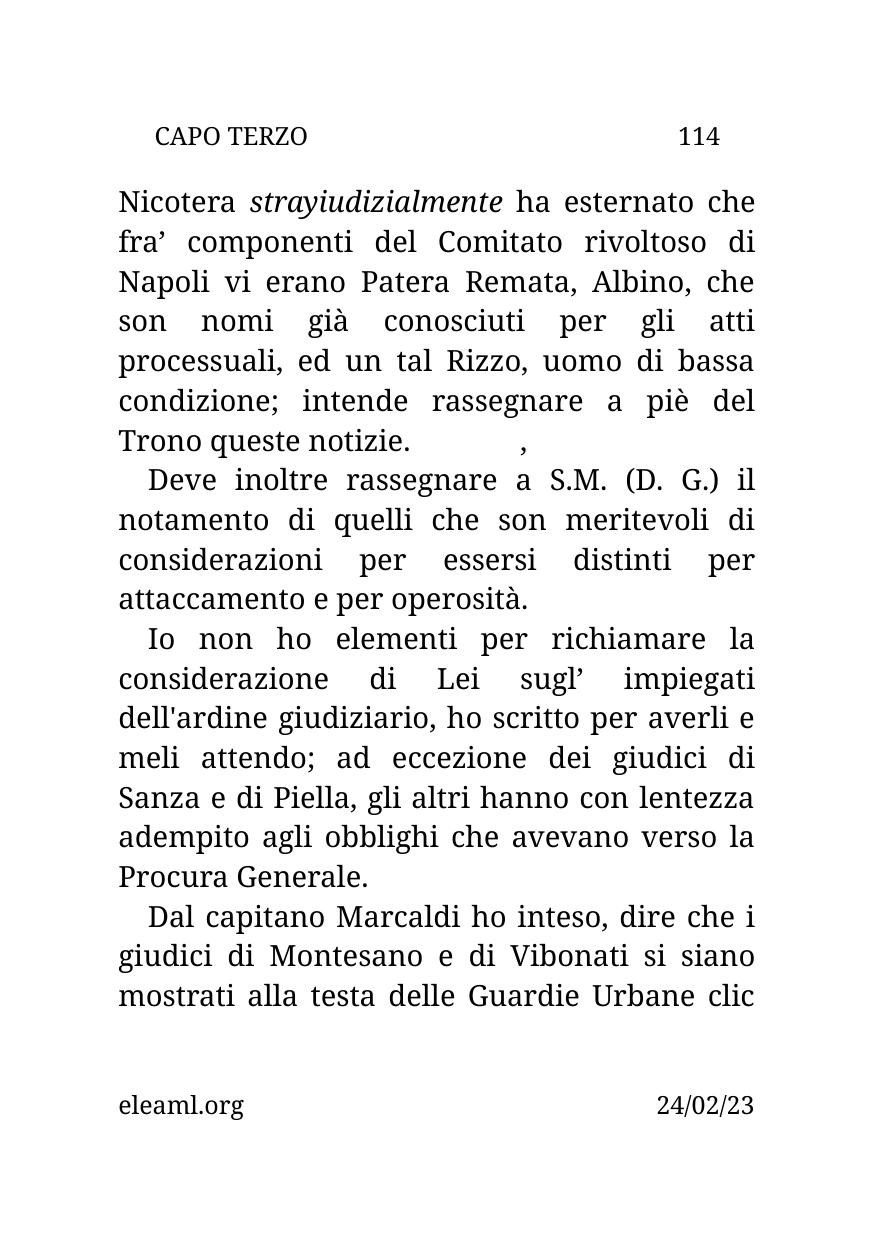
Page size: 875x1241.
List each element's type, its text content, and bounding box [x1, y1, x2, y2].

text Deve inoltre rassegnare a S.M. (D. G.) il notamento di quelli che son meritevoli di considerazioni per essersi distinti per attaccamento e per operosità. [118, 459, 756, 618]
text Nicotera strayiudizialmente ha esternato che fra’ componenti del Comitato rivoltoso di Napoli vi erano Patera Remata, Albino, che son nomi già conosciuti per gli atti processuali, ed un tal Rizzo, uomo di bassa condizione; intende rassegnare a piè del Trono queste notizie. , [118, 182, 756, 459]
text Dal capitano Marcaldi ho inteso, dire che i giudici di Montesano e di Vibonati si siano mostrati alla testa delle Guardie Urbane clic [118, 896, 756, 1015]
text Io non ho elementi per richiamare la considerazione di Lei sugl’ impiegati dell'ardine giudiziario, ho scritto per averli e meli attendo; ad eccezione dei giudici di Sanza e di Piella, gli altri hanno con lentezza adempito agli obblighi che avevano verso la Procura Generale. [118, 618, 756, 896]
